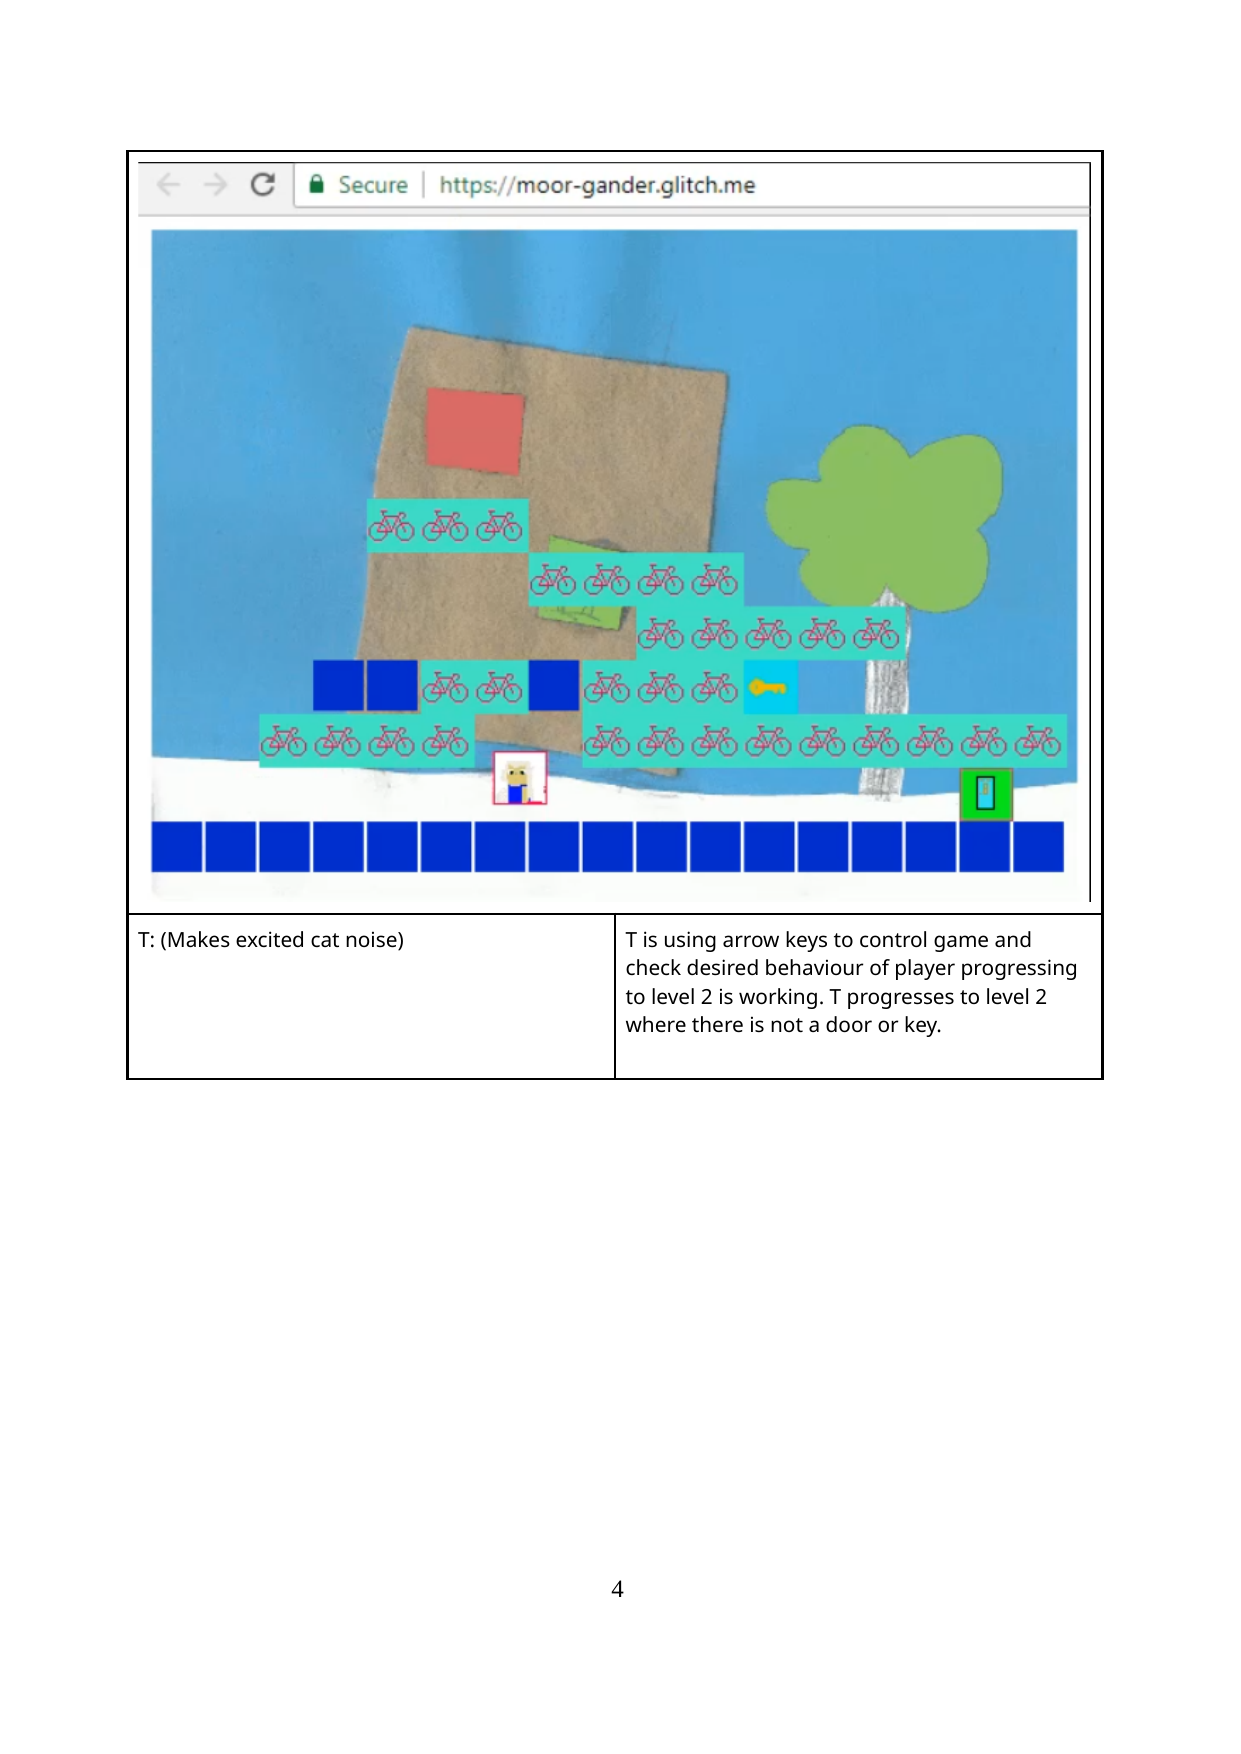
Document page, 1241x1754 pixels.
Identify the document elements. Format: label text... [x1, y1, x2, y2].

picture [137, 162, 1091, 902]
table_cell T is using arrow keys to control game and check desired behaviour of player progressing to level 2 is working. T progresses to level 2 where there is not a door or key. [616, 915, 1101, 1078]
table_cell T: (Makes excited cat noise) [129, 915, 614, 1078]
table_cell [129, 152, 1101, 912]
